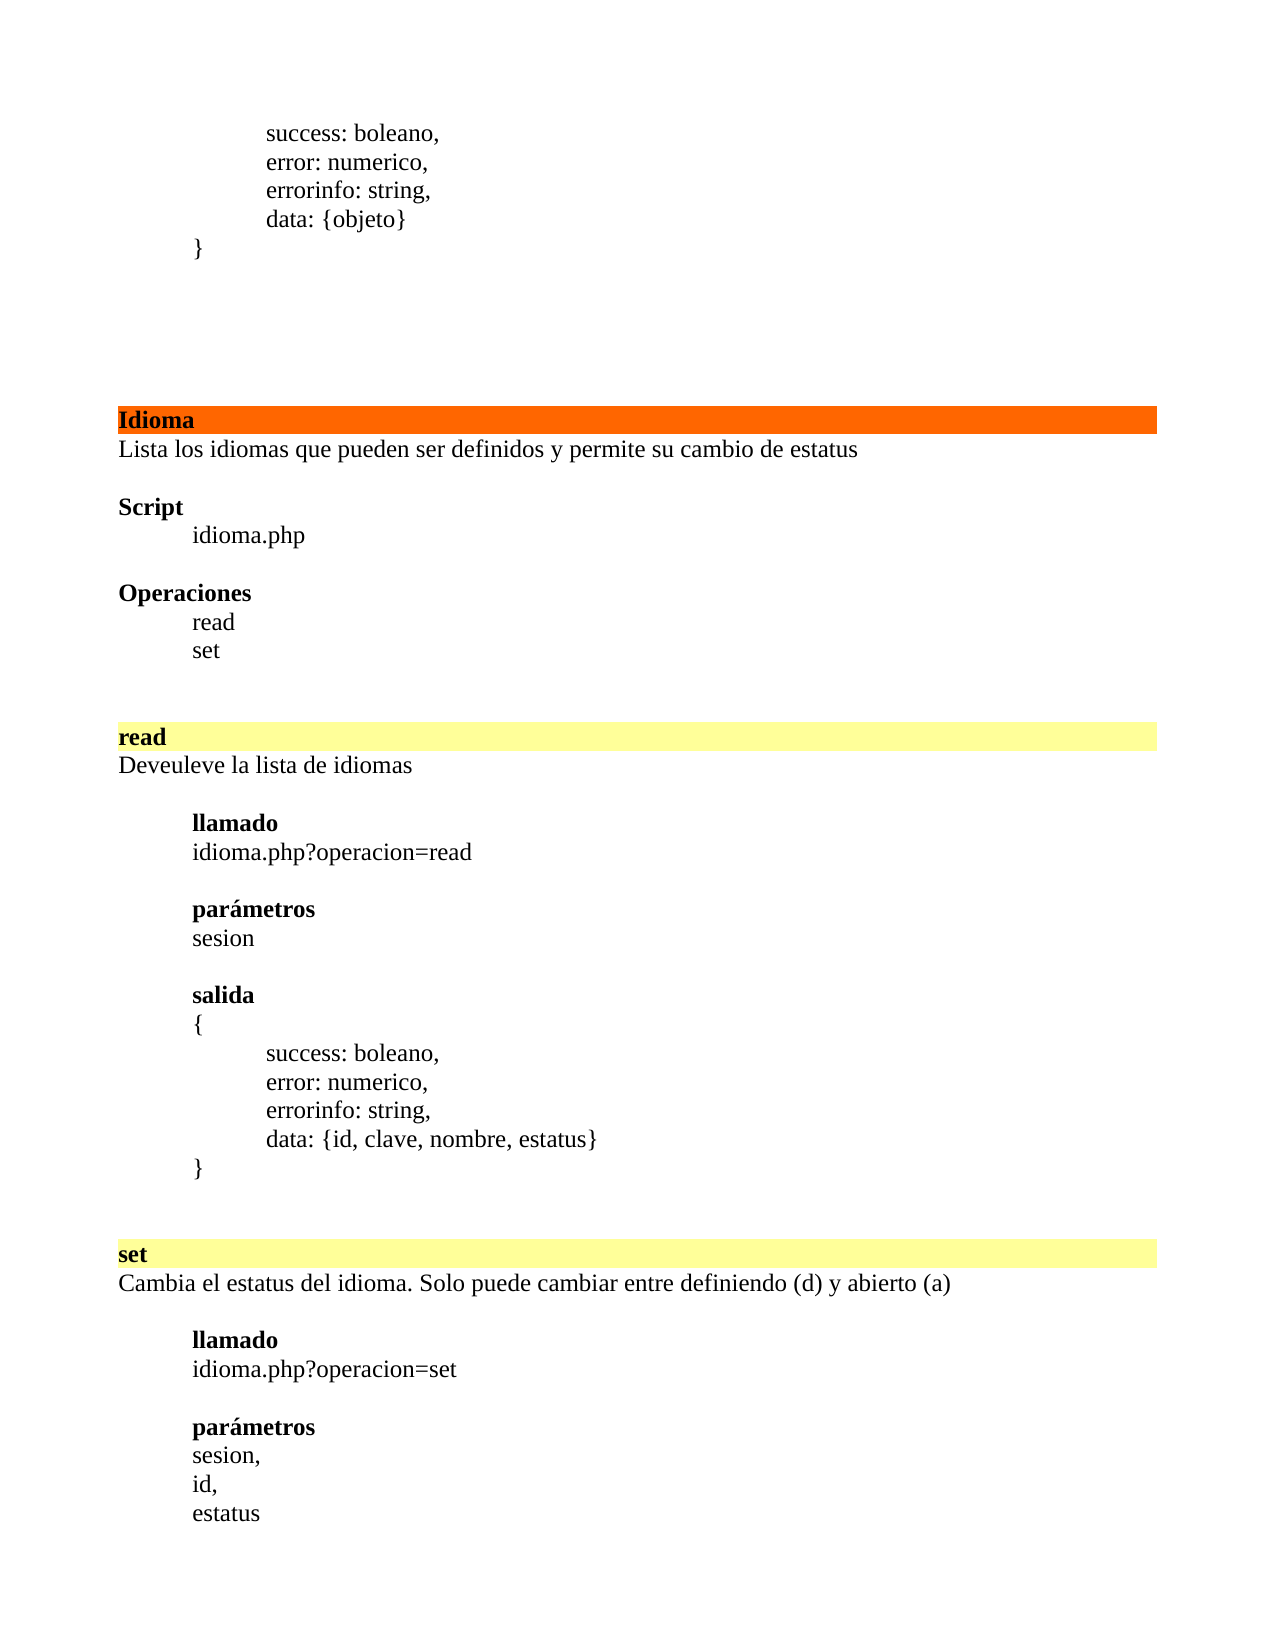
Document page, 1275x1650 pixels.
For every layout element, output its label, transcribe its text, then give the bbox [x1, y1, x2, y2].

text idioma.php?operacion=set [192, 1354, 1157, 1383]
text idioma.php?operacion=read [192, 837, 1157, 866]
text errorinfo: string, [192, 176, 1157, 204]
text parámetros [192, 894, 1157, 923]
text error: numerico, [192, 1067, 1157, 1096]
text } [192, 233, 1157, 262]
text read [118, 722, 1157, 751]
text data: {objeto} [192, 204, 1157, 233]
text Deveuleve la lista de idiomas [118, 751, 1157, 779]
text success: boleano, [192, 118, 1157, 147]
text error: numerico, [192, 147, 1157, 176]
text { [192, 1009, 1157, 1038]
text Script [118, 492, 1157, 521]
text read [118, 607, 1157, 636]
text idioma.php [118, 521, 1157, 549]
text sesion, [192, 1441, 1157, 1469]
text Lista los idiomas que pueden ser definidos y permite su cambio de estatus [118, 434, 1157, 463]
text id, [192, 1469, 1157, 1498]
text Cambia el estatus del idioma. Solo puede cambiar entre definiendo (d) y abierto (a) [118, 1268, 1157, 1297]
text parámetros [192, 1412, 1157, 1441]
text set [118, 636, 1157, 664]
text salida [192, 981, 1157, 1009]
text estatus [192, 1498, 1157, 1527]
text Idioma [118, 406, 1157, 434]
text } [192, 1153, 1157, 1182]
text data: {id, clave, nombre, estatus} [192, 1124, 1157, 1153]
text llamado [192, 1326, 1157, 1354]
text sesion [192, 923, 1157, 952]
text errorinfo: string, [192, 1096, 1157, 1124]
text Operaciones [118, 578, 1157, 607]
text success: boleano, [192, 1038, 1157, 1067]
text set [118, 1239, 1157, 1268]
text llamado [192, 808, 1157, 837]
